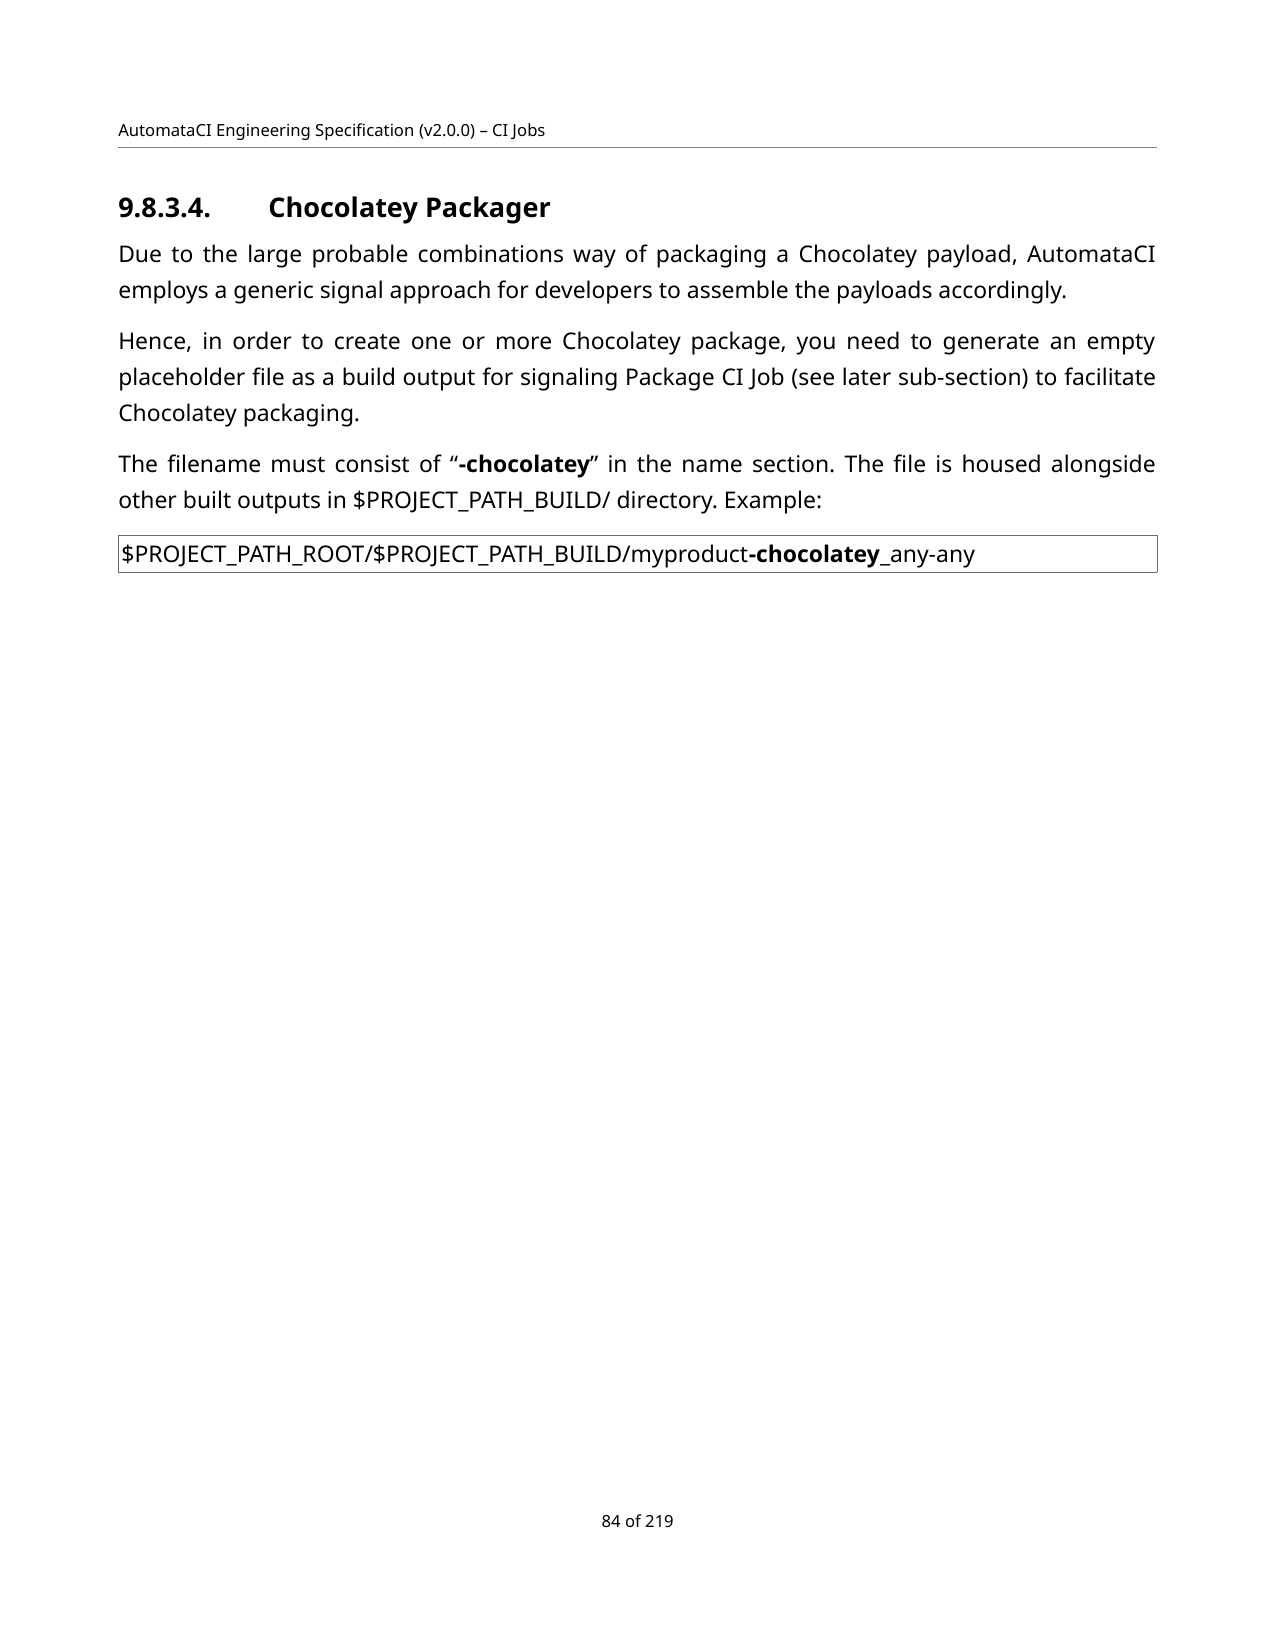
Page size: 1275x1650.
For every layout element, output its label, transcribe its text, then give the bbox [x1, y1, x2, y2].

text $PROJECT_PATH_ROOT/$PROJECT_PATH_BUILD/myproduct-chocolatey_any-any [119, 536, 1157, 572]
text The filename must consist of “-chocolatey” in the name section. The file is housed alongside other built outputs in $PROJECT_PATH_BUILD/ directory. Example: [118, 448, 1157, 515]
subtitle Chocolatey Packager [118, 189, 1157, 226]
text Hence, in order to create one or more Chocolatey package, you need to generate an empty placeholder file as a build output for signaling Package CI Job (see later sub-section) to facilitate Chocolatey packaging. [118, 325, 1157, 428]
text Due to the large probable combinations way of packaging a Chocolatey payload, AutomataCI employs a generic signal approach for developers to assemble the payloads accordingly. [118, 238, 1157, 305]
